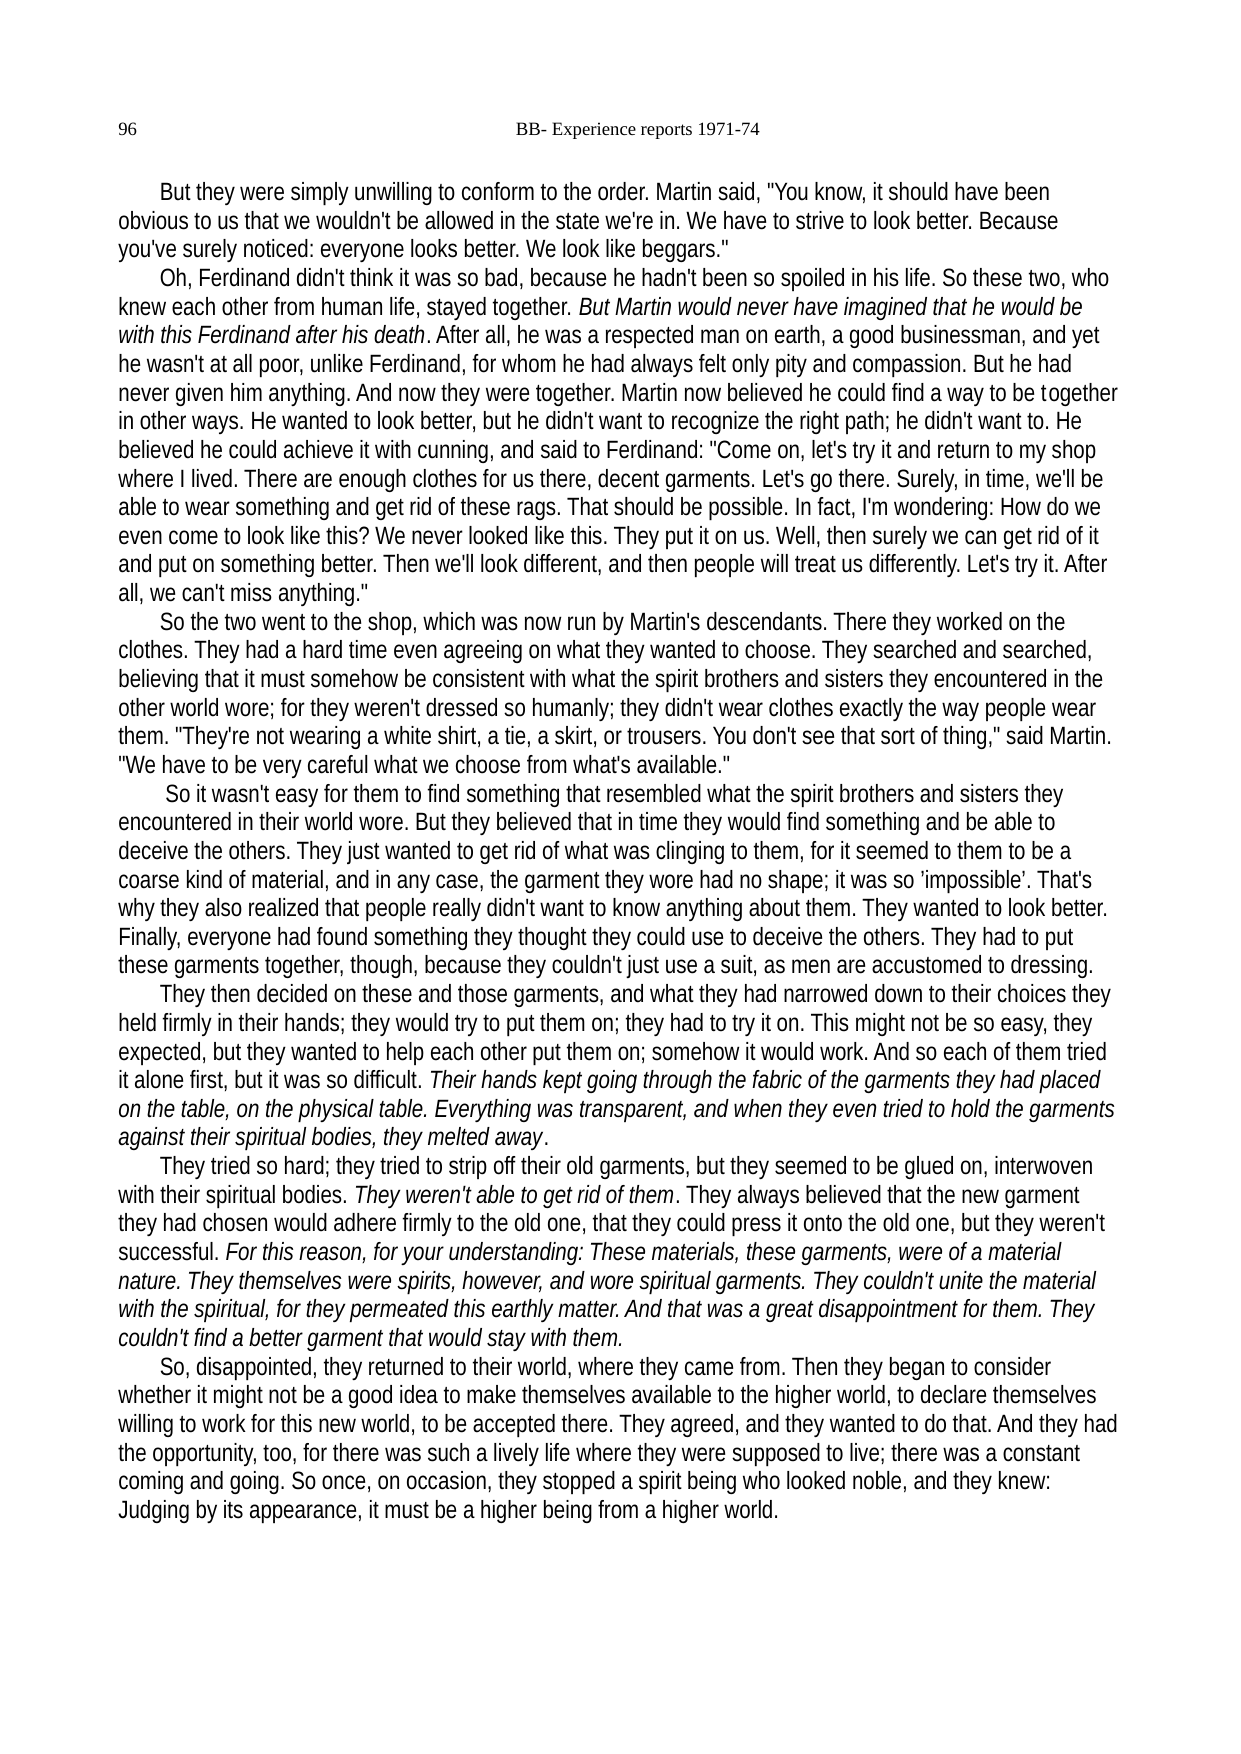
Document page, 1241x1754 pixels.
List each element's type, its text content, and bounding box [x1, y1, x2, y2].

text So it wasn't easy for them to find something that resembled what the spirit brothers and sisters they encountered in their world wore. But they believed that in time they would find something and be able to deceive the others. They just wanted to get rid of what was clinging to them, for it seemed to them to be a coarse kind of material, and in any case, the garment they wore had no shape; it was so ’impossible’. That's why they also realized that people really didn't want to know anything about them. They wanted to look better. Finally, everyone had found something they thought they could use to deceive the others. They had to put these garments together, though, because they couldn't just use a suit, as men are accustomed to dressing. [118, 779, 1123, 979]
text They then decided on these and those garments, and what they had narrowed down to their choices they held firmly in their hands; they would try to put them on; they had to try it on. This might not be so easy, they expected, but they wanted to help each other put them on; somehow it would work. And so each of them tried it alone first, but it was so difficult. Their hands kept going through the fabric of the garments they had placed on the table, on the physical table. Everything was transparent, and when they even tried to hold the garments against their spiritual bodies, they melted away. [118, 979, 1123, 1151]
text So, disappointed, they returned to their world, where they came from. Then they began to consider whether it might not be a good idea to make themselves available to the higher world, to declare themselves willing to work for this new world, to be accepted there. They agreed, and they wanted to do that. And they had the opportunity, too, for there was such a lively life where they were supposed to live; there was a constant coming and going. So once, on occasion, they stopped a spirit being who looked noble, and they knew: Judging by its appearance, it must be a higher being from a higher world. [118, 1352, 1123, 1523]
text But they were simply unwilling to conform to the order. Martin said, "You know, it should have been obvious to us that we wouldn't be allowed in the state we're in. We have to strive to look better. Because you've surely noticed: everyone looks better. We look like beggars." [118, 177, 1123, 263]
text They tried so hard; they tried to strip off their old garments, but they seemed to be glued on, interwoven with their spiritual bodies. They weren't able to get rid of them. They always believed that the new garment they had chosen would adhere firmly to the old one, that they could press it onto the old one, but they weren't successful. For this reason, for your understanding: These materials, these garments, were of a material nature. They themselves were spirits, however, and wore spiritual garments. They couldn't unite the material with the spiritual, for they permeated this earthly matter. And that was a great disappointment for them. They couldn't find a better garment that would stay with them. [118, 1151, 1123, 1352]
text So the two went to the shop, which was now run by Martin's descendants. There they worked on the clothes. They had a hard time even agreeing on what they wanted to choose. They searched and searched, believing that it must somehow be consistent with what the spirit brothers and sisters they encountered in the other world wore; for they weren't dressed so humanly; they didn't wear clothes exactly the way people wear them. "They're not wearing a white shirt, a tie, a skirt, or trousers. You don't see that sort of thing," said Martin. "We have to be very careful what we choose from what's available." [118, 607, 1123, 779]
text Oh, Ferdinand didn't think it was so bad, because he hadn't been so spoiled in his life. So these two, who knew each other from human life, stayed together. But Martin would never have imagined that he would be with this Ferdinand after his death. After all, he was a respected man on earth, a good businessman, and yet he wasn't at all poor, unlike Ferdinand, for whom he had always felt only pity and compassion. But he had never given him anything. And now they were together. Martin now believed he could find a way to be together in other ways. He wanted to look better, but he didn't want to recognize the right path; he didn't want to. He believed he could achieve it with cunning, and said to Ferdinand: "Come on, let's try it and return to my shop where I lived. There are enough clothes for us there, decent garments. Let's go there. Surely, in time, we'll be able to wear something and get rid of these rags. That should be possible. In fact, I'm wondering: How do we even come to look like this? We never looked like this. They put it on us. Well, then surely we can get rid of it and put on something better. Then we'll look different, and then people will treat us differently. Let's try it. After all, we can't miss anything." [118, 263, 1123, 607]
